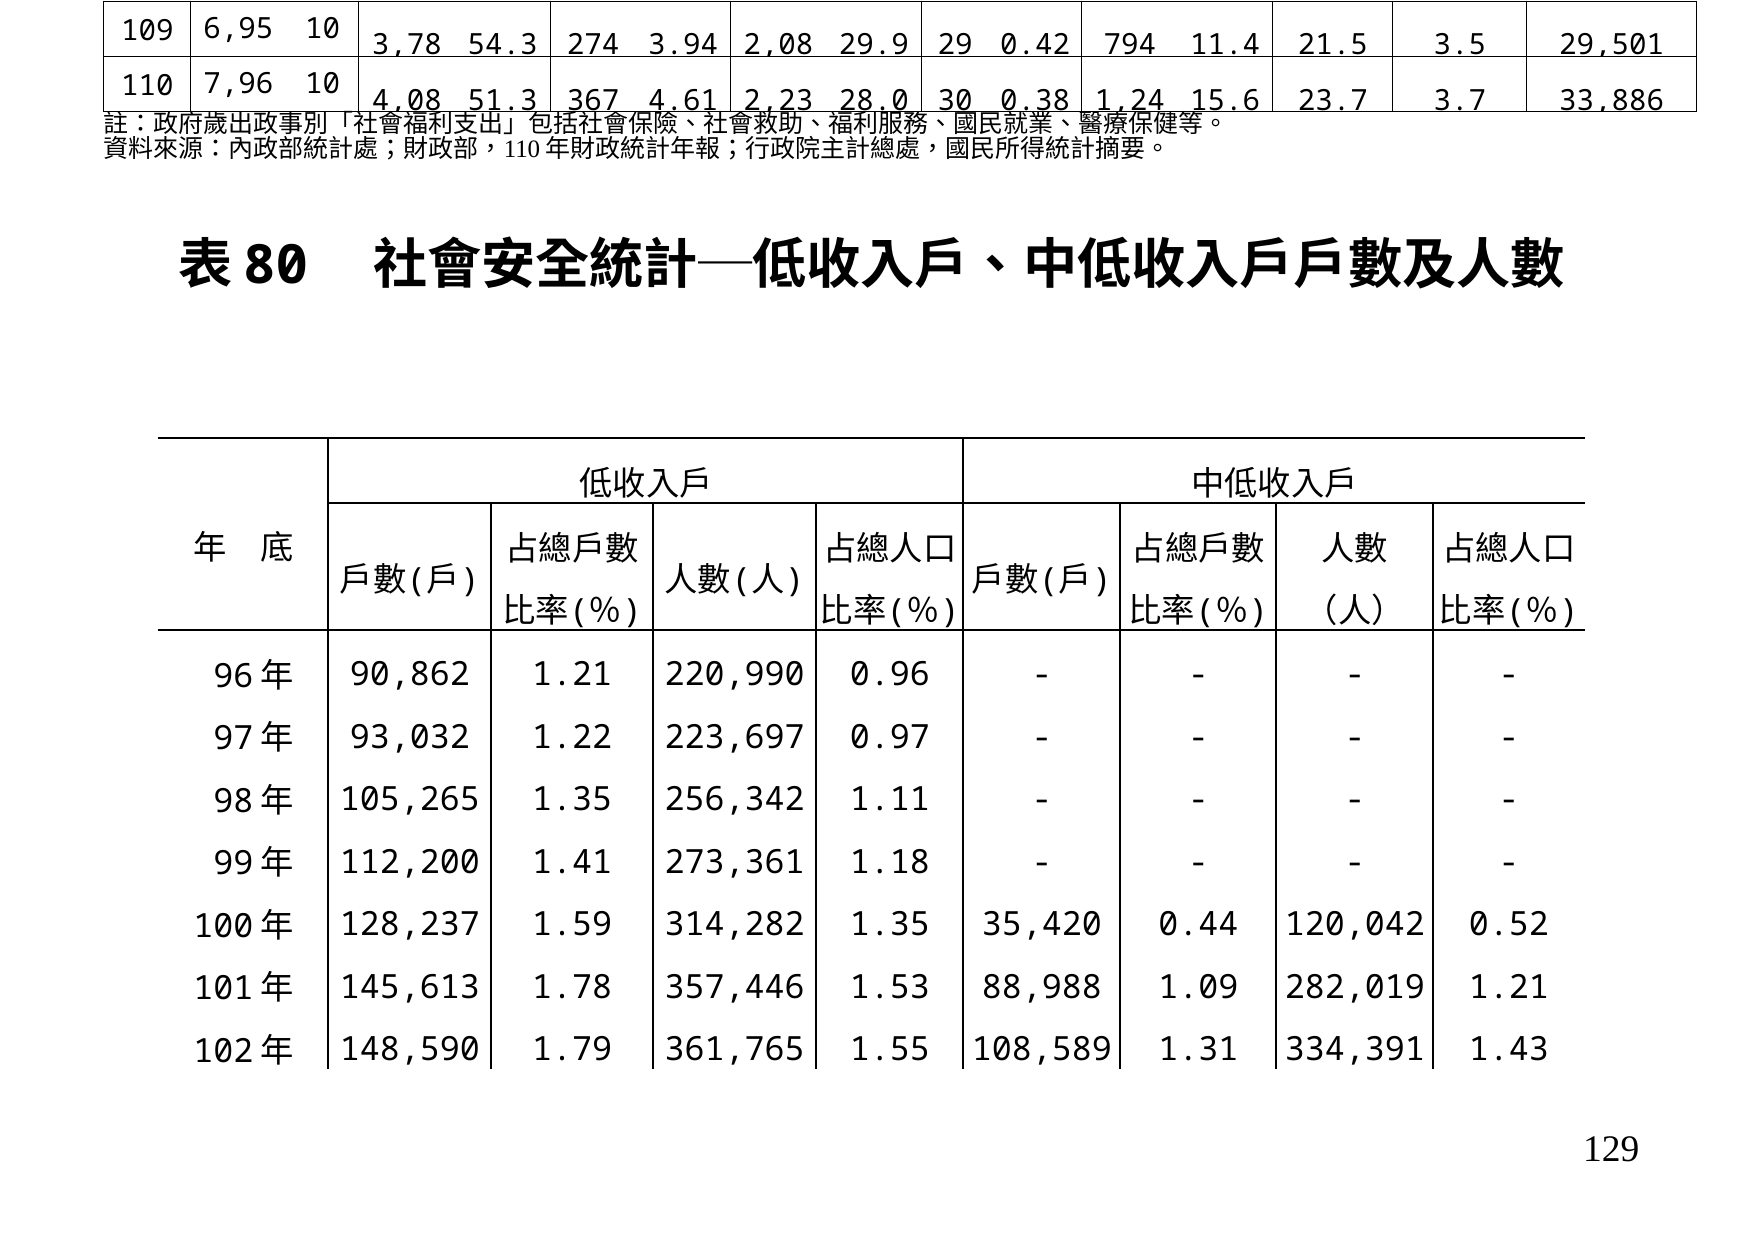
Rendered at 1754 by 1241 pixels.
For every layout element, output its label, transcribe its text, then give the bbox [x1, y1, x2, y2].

table_cell 145,613 [329, 944, 490, 1006]
table_cell 148,590 [329, 1006, 490, 1068]
table_cell 7,960 [191, 57, 286, 111]
table_cell 3.94 [635, 2, 730, 56]
table_cell 3.7 [1393, 57, 1526, 111]
table_cell - [1121, 756, 1275, 818]
table_cell 105,265 [329, 756, 490, 818]
table_cell 220,990 [654, 631, 815, 693]
table_cell 0.52 [1434, 881, 1585, 943]
table_cell - [1277, 694, 1432, 756]
table_header 低收入戶 [329, 439, 962, 502]
subtitle 表80 社會安全統計─低收入戶、中低收入戶戶數及人數 [103, 187, 1639, 312]
table_cell 1.59 [492, 881, 652, 943]
table_cell 1.41 [492, 819, 652, 881]
table_cell 人數（人） [1277, 504, 1432, 629]
table_cell 30 [922, 57, 988, 111]
table_cell 1.35 [492, 756, 652, 818]
table_cell 33,886 [1527, 57, 1696, 111]
table_cell 100 [286, 2, 358, 56]
table_cell 51.34 [455, 57, 550, 111]
table_cell 28.03 [826, 57, 921, 111]
table_cell 367 [551, 57, 635, 111]
table_cell 1.35 [817, 881, 962, 943]
table_cell 1.43 [1434, 1006, 1585, 1068]
text 註：政府歲出政事別「社會福利支出」包括社會保險、社會救助、福利服務、國民就業、醫療保健等。 [88, 112, 1639, 137]
table_cell 1,245 [1082, 57, 1177, 111]
table_cell 99年 [158, 819, 327, 881]
table_cell 11.41 [1177, 2, 1272, 56]
table_cell - [964, 819, 1119, 881]
table_cell 0.38 [988, 57, 1081, 111]
table_cell 占總人口比率(％) [817, 504, 962, 629]
table_cell 0.96 [817, 631, 962, 693]
table_cell 占總人口比率(％) [1434, 504, 1585, 629]
table_cell 357,446 [654, 944, 815, 1006]
table_cell 1.21 [492, 631, 652, 693]
table_cell 273,361 [654, 819, 815, 881]
table_cell - [1277, 819, 1432, 881]
table_cell 100 [286, 57, 358, 111]
table_cell 戶數(戶) [964, 504, 1119, 629]
table_cell 2,080 [731, 2, 826, 56]
table_cell 109 [104, 2, 190, 56]
table_cell 128,237 [329, 881, 490, 943]
table_cell 334,391 [1277, 1006, 1432, 1068]
table_cell 88,988 [964, 944, 1119, 1006]
table_cell 戶數(戶) [329, 504, 490, 629]
table_cell 112,200 [329, 819, 490, 881]
table_cell 98年 [158, 756, 327, 818]
table_cell 6,957 [191, 2, 286, 56]
table_cell - [1434, 756, 1585, 818]
table_cell 1.09 [1121, 944, 1275, 1006]
table_cell 29.90 [826, 2, 921, 56]
table_cell - [964, 631, 1119, 693]
table_cell 274 [551, 2, 635, 56]
table_cell 102年 [158, 1006, 327, 1068]
table_cell 2,231 [731, 57, 826, 111]
table_cell 282,019 [1277, 944, 1432, 1006]
table_cell 占總戶數比率(％) [1121, 504, 1275, 629]
table_cell 3.5 [1393, 2, 1526, 56]
table_cell - [964, 756, 1119, 818]
table_cell - [1121, 631, 1275, 693]
table_cell 101年 [158, 944, 327, 1006]
table_cell 0.44 [1121, 881, 1275, 943]
table_cell 794 [1082, 2, 1177, 56]
table_cell - [1121, 819, 1275, 881]
table_cell 4.61 [635, 57, 730, 111]
table_cell 占總戶數比率(％) [492, 504, 652, 629]
table_cell 1.22 [492, 694, 652, 756]
table_cell 29,501 [1527, 2, 1696, 56]
table_cell 15.64 [1177, 57, 1272, 111]
table_cell 1.55 [817, 1006, 962, 1068]
table_cell 4,086 [359, 57, 454, 111]
table_cell 54.33 [455, 2, 550, 56]
table_cell 97年 [158, 694, 327, 756]
table_cell 1.18 [817, 819, 962, 881]
table_cell 93,032 [329, 694, 490, 756]
table_header 中低收入戶 [964, 439, 1585, 502]
table_cell 256,342 [654, 756, 815, 818]
table_cell 1.79 [492, 1006, 652, 1068]
table_cell 110 [104, 57, 190, 111]
table_cell 1.78 [492, 944, 652, 1006]
table_cell 120,042 [1277, 881, 1432, 943]
table_cell 1.21 [1434, 944, 1585, 1006]
table_cell 361,765 [654, 1006, 815, 1068]
table_cell 314,282 [654, 881, 815, 943]
table_cell 21.5 [1273, 2, 1392, 56]
table_cell 人數(人) [654, 504, 815, 629]
table_cell 23.7 [1273, 57, 1392, 111]
table_header 年 底 [158, 439, 327, 629]
table_cell 0.97 [817, 694, 962, 756]
table_cell 90,862 [329, 631, 490, 693]
table_cell 1.31 [1121, 1006, 1275, 1068]
table_cell 1.53 [817, 944, 962, 1006]
table_cell - [1434, 819, 1585, 881]
table_cell 0.42 [988, 2, 1081, 56]
table_cell 1.11 [817, 756, 962, 818]
table_cell - [1277, 631, 1432, 693]
table_cell 223,697 [654, 694, 815, 756]
table_cell 100年 [158, 881, 327, 943]
table_cell - [1434, 694, 1585, 756]
table_cell 3,780 [359, 2, 454, 56]
table_cell 29 [922, 2, 988, 56]
table_cell - [964, 694, 1119, 756]
table_cell - [1434, 631, 1585, 693]
table_cell - [1277, 756, 1432, 818]
table_cell - [1121, 694, 1275, 756]
table_cell 35,420 [964, 881, 1119, 943]
table_cell 96年 [158, 631, 327, 693]
text 資料來源：內政部統計處；財政部，110年財政統計年報；行政院主計總處，國民所得統計摘要。 [88, 137, 1639, 162]
table_cell 108,589 [964, 1006, 1119, 1068]
